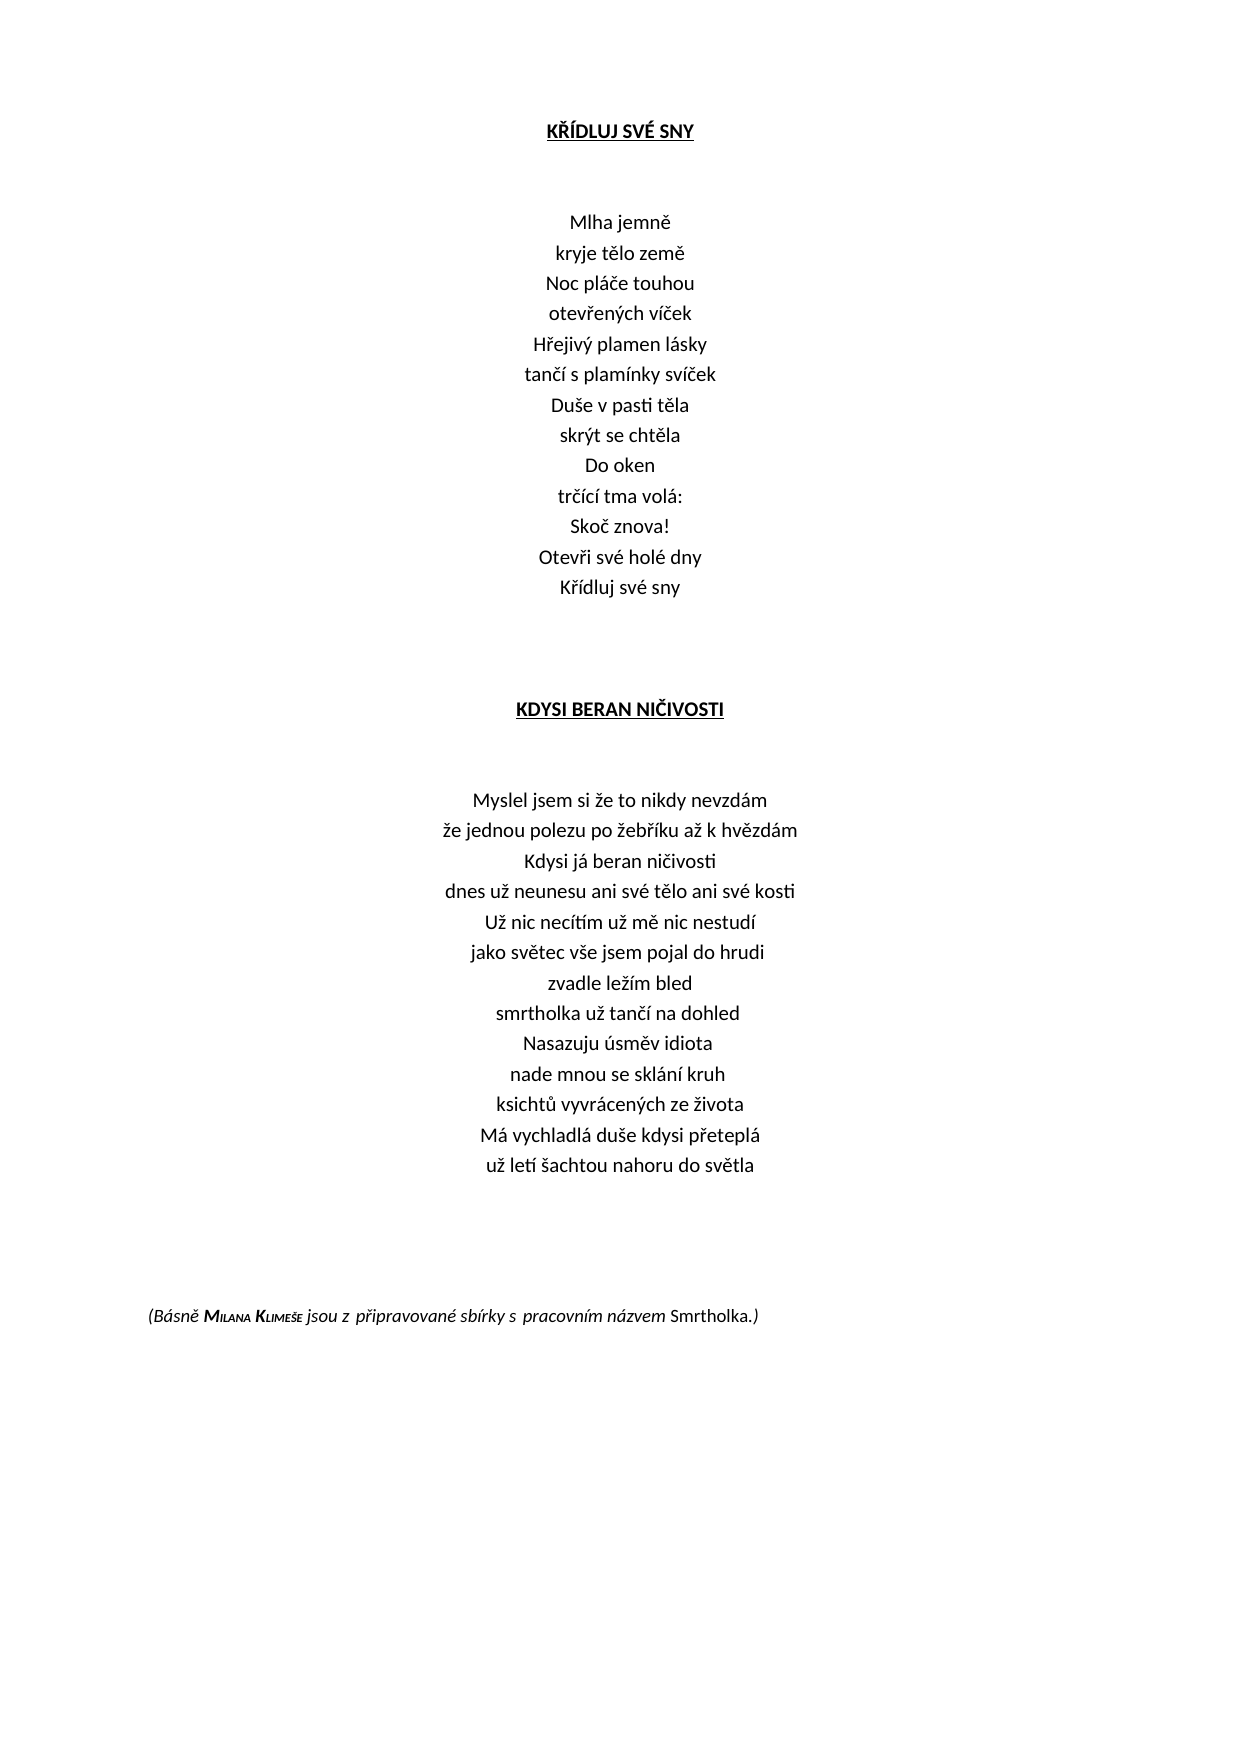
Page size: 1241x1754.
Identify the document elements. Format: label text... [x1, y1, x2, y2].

text Kdysi já beran ničivosti [118, 848, 1122, 873]
text Už nic necítím už mě nic nestudí [118, 909, 1122, 934]
text smrtholka už tančí na dohled [118, 1000, 1122, 1026]
text Skoč znova! [118, 513, 1122, 539]
text Nasazuju úsměv idiota [118, 1031, 1122, 1056]
text tančí s plamínky svíček [118, 361, 1122, 387]
text dnes už neunesu ani své tělo ani své kosti [118, 878, 1122, 904]
text už letí šachtou nahoru do světla [118, 1152, 1122, 1178]
text Myslel jsem si že to nikdy nevzdám [118, 787, 1122, 813]
text KDYSI BERAN NIČIVOSTI [118, 696, 1122, 721]
text jako světec vše jsem pojal do hrudi [118, 939, 1122, 965]
text KŘÍDLUJ SVÉ SNY [118, 118, 1122, 143]
text Mlha jemně [118, 209, 1122, 235]
text (Básně Milana Klimeše jsou z připravované sbírky s pracovním názvem Smrtholka.) [148, 1304, 1093, 1327]
text otevřených víček [118, 301, 1122, 326]
text nade mnou se sklání kruh [118, 1061, 1122, 1086]
text Do oken [118, 453, 1122, 478]
text skrýt se chtěla [118, 422, 1122, 448]
text Otevři své holé dny [118, 544, 1122, 569]
text Noc pláče touhou [118, 270, 1122, 296]
text Hřejivý plamen lásky [118, 331, 1122, 356]
text trčící tma volá: [118, 483, 1122, 508]
text Duše v pasti těla [118, 392, 1122, 417]
text kryje tělo země [118, 240, 1122, 265]
text Má vychladlá duše kdysi přeteplá [118, 1122, 1122, 1147]
text Křídluj své sny [118, 574, 1122, 600]
text zvadle ležím bled [118, 970, 1122, 995]
text ksichtů vyvrácených ze života [118, 1091, 1122, 1117]
text že jednou polezu po žebříku až k hvězdám [118, 818, 1122, 843]
